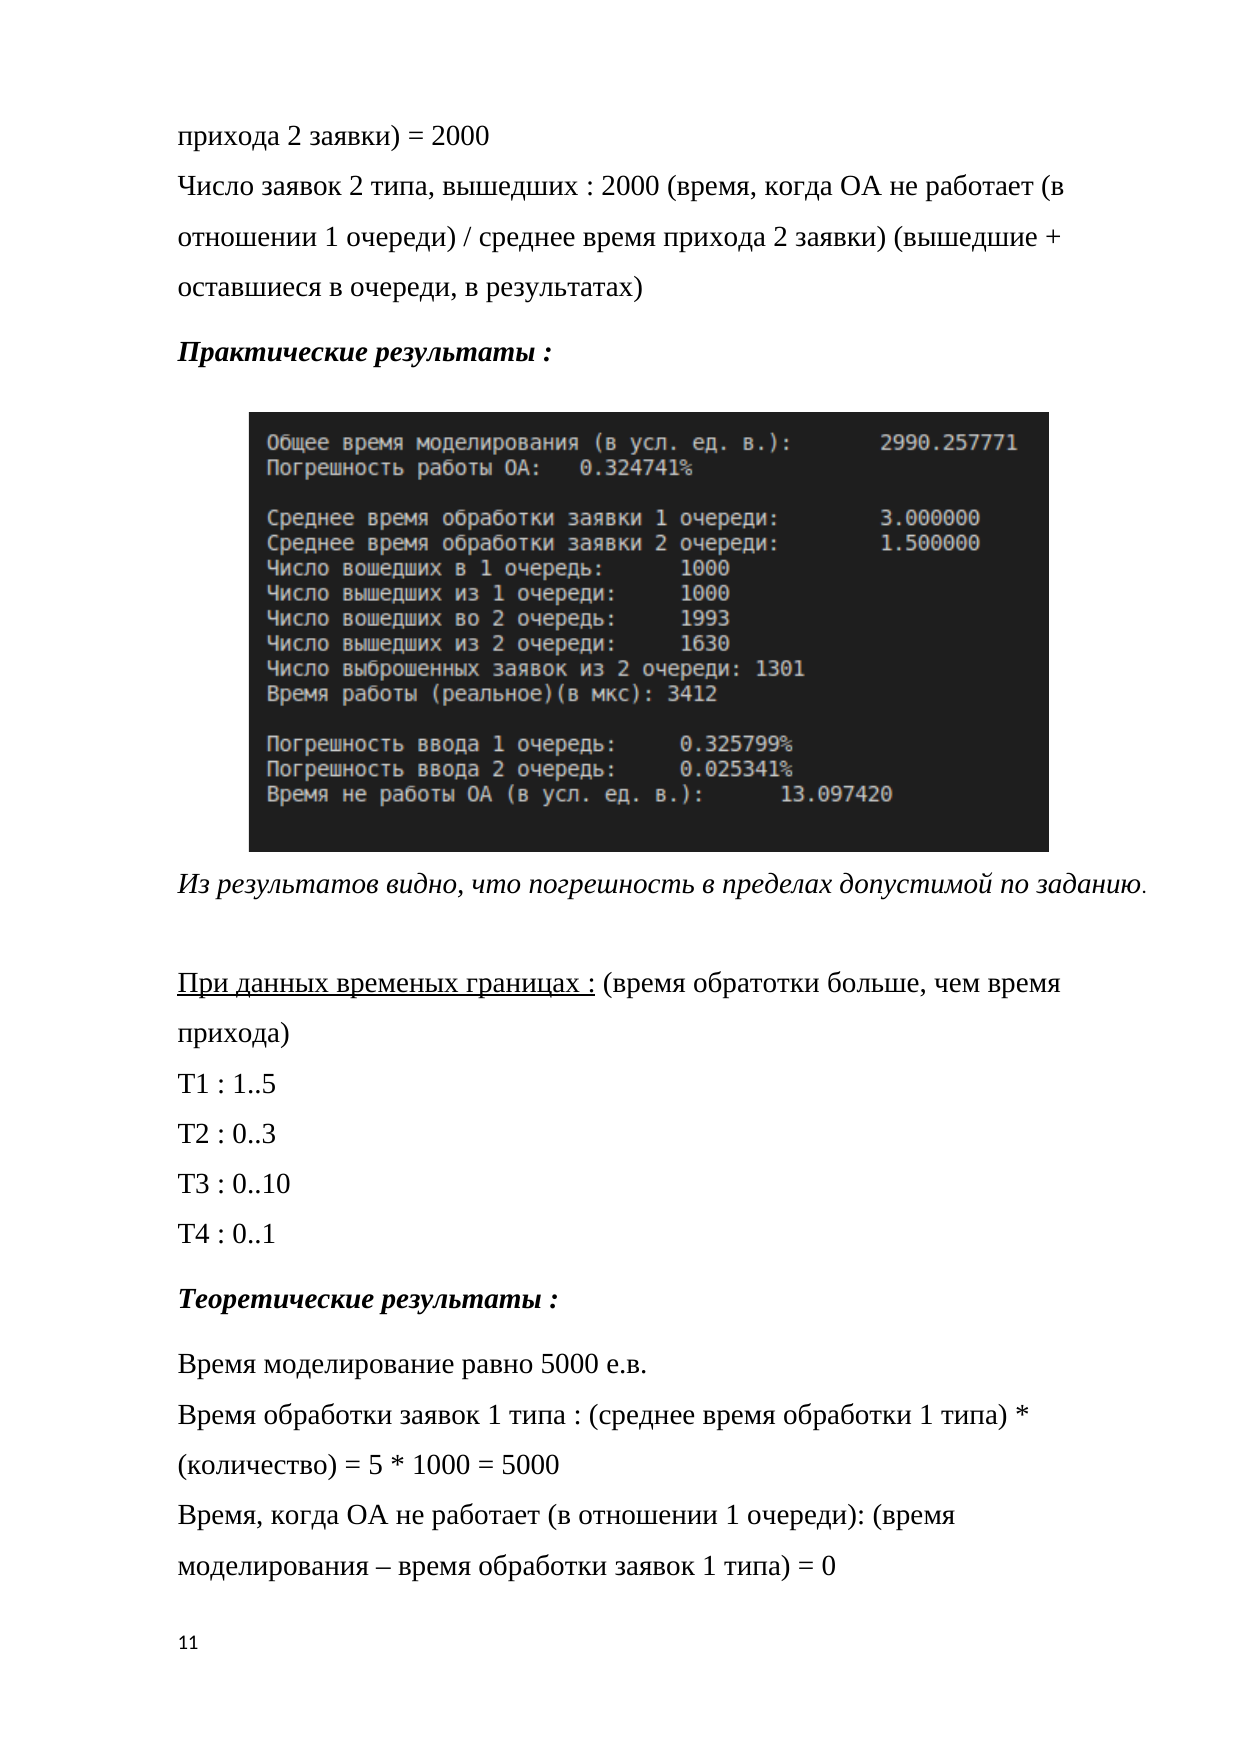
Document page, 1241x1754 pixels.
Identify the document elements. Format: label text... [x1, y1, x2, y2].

text При данных временых границах : (время обратотки больше, чем время прихода) Т1 : 1..5 Т2 : 0..3 Т3 : 0..10 Т4 : 0..1 [177, 965, 1152, 1250]
text Время моделирование равно 5000 е.в. Время обработки заявок 1 типа : (среднее время обработки 1 типа) * (количество) = 5 * 1000 = 5000 Время, когда ОА не работает (в отношении 1 очереди): (время моделирования – время обработки заявок 1 типа) = 0 [177, 1346, 1152, 1581]
picture [248, 412, 1049, 852]
text Практические результаты : [177, 334, 1152, 410]
text Теоретические результаты : [177, 1282, 1152, 1315]
text Из результатов видно, что погрешность в пределах допустимой по заданию. [177, 866, 1152, 938]
text прихода 2 заявки) = 2000 Число заявок 2 типа, вышедших : 2000 (время, когда ОА не работает (в отношении 1 очереди) / среднее время прихода 2 заявки) (вышедшие + оставшиеся в очереди, в результатах) [177, 118, 1152, 303]
